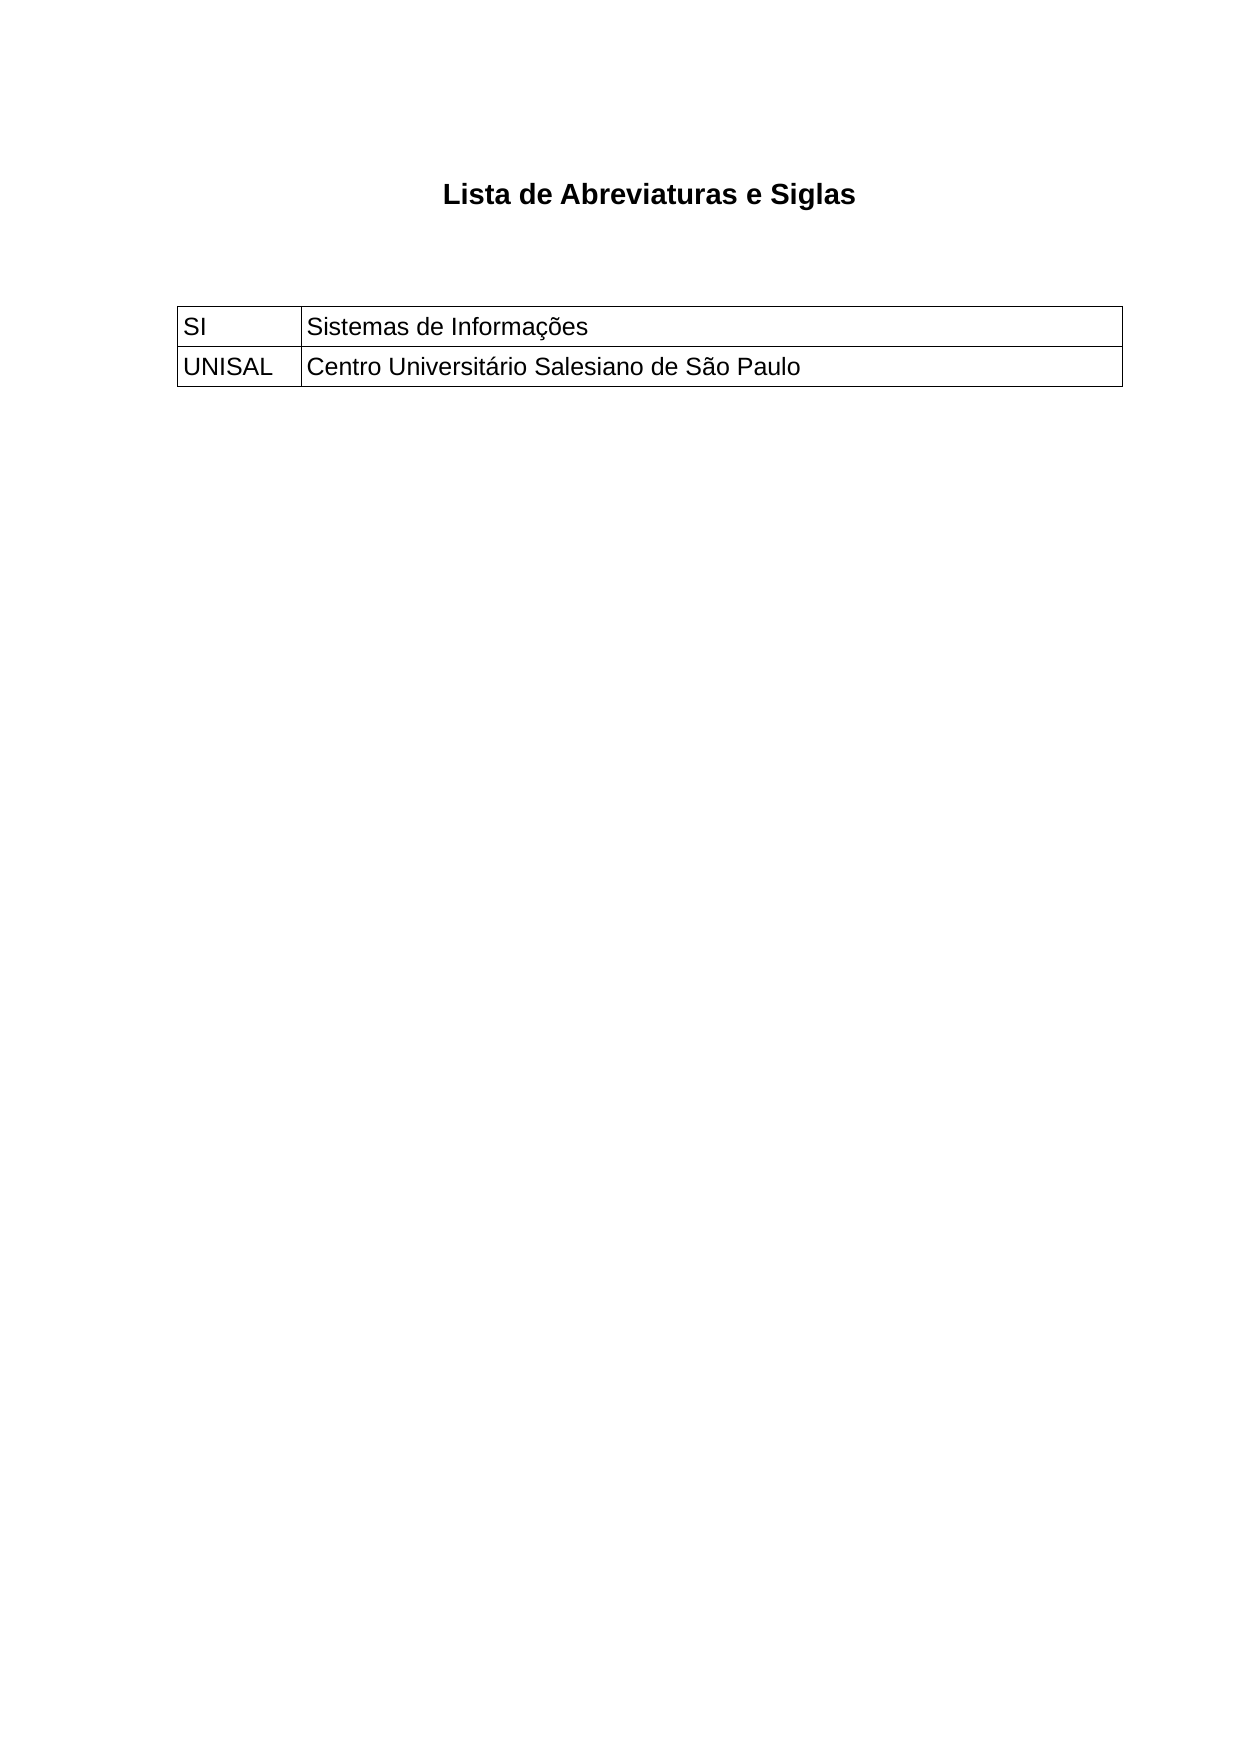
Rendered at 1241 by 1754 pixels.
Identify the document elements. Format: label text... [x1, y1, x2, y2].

table_cell Centro Universitário Salesiano de São Paulo [302, 347, 1122, 386]
table_cell UNISAL [178, 347, 301, 386]
table_header Sistemas de Informações [302, 307, 1122, 346]
table_header SI [178, 307, 301, 346]
text Lista de Abreviaturas e Siglas [177, 177, 1122, 211]
